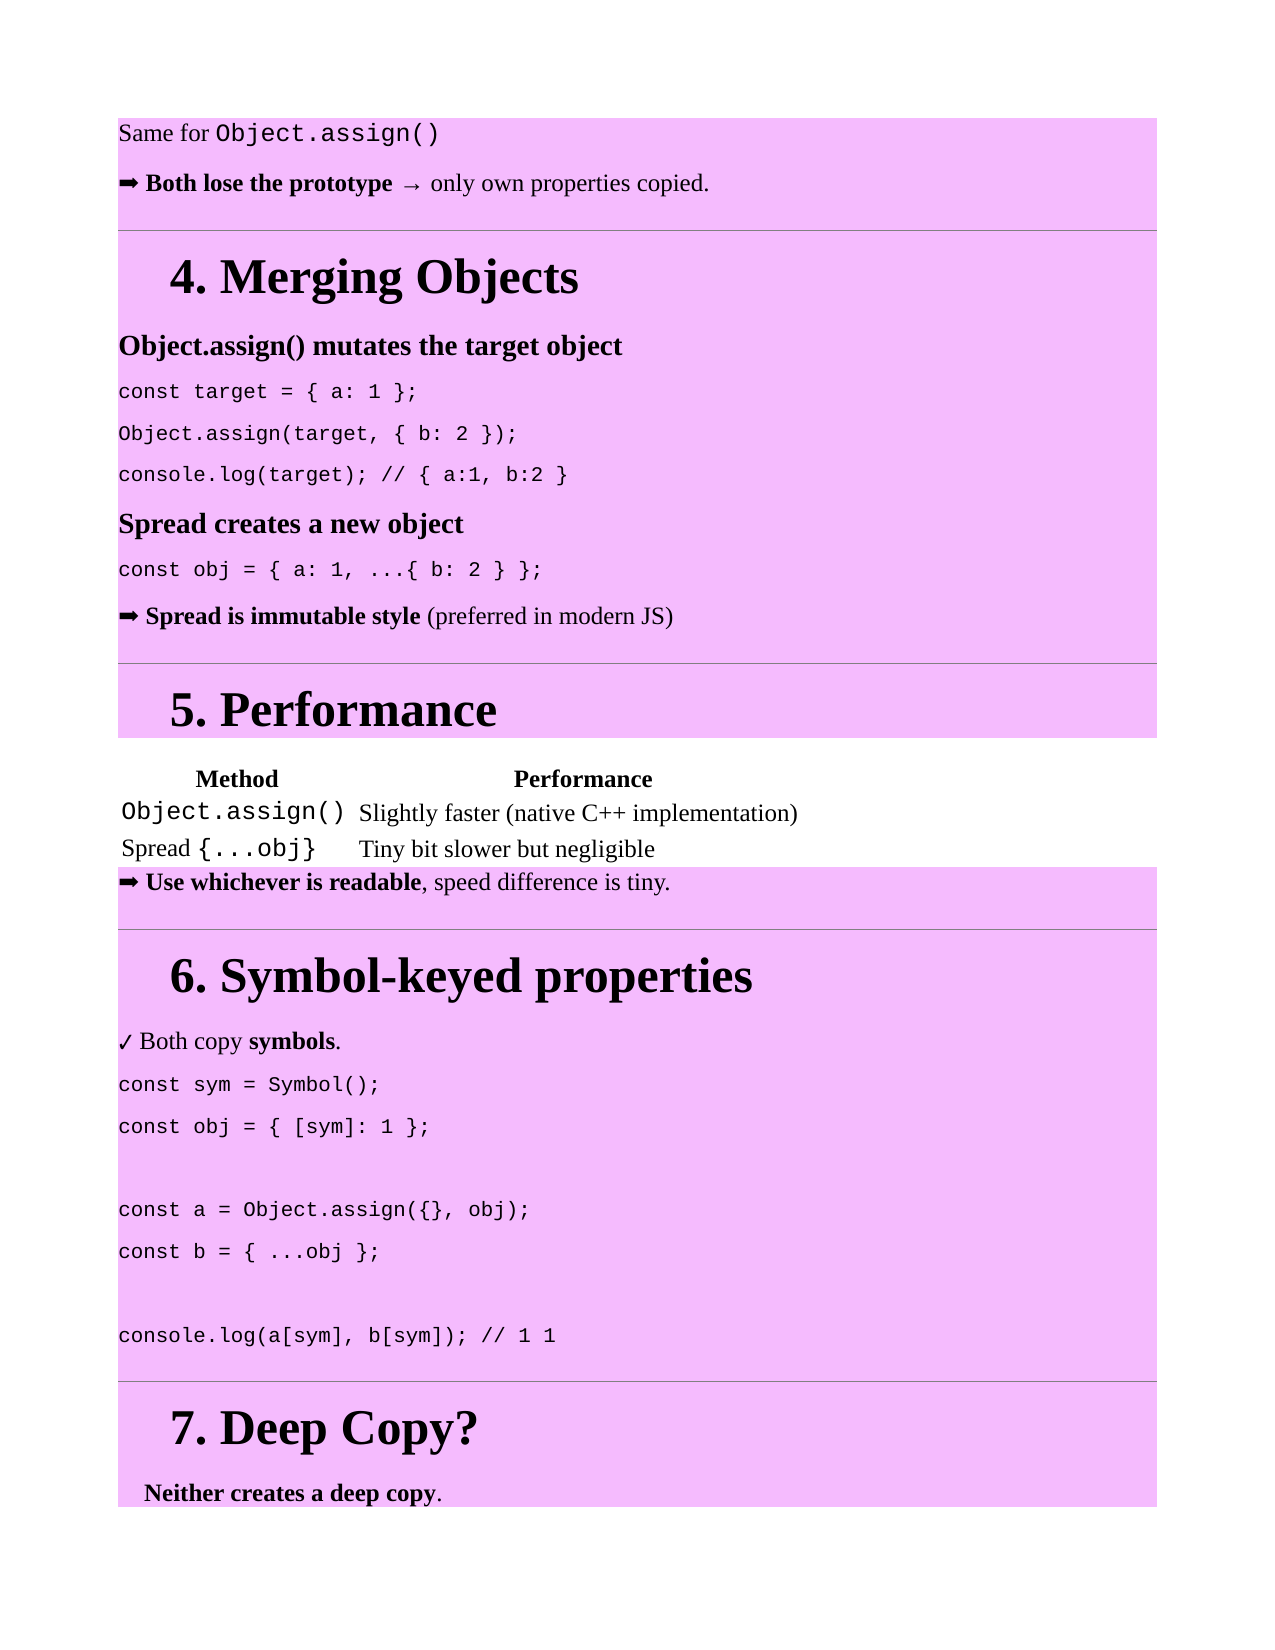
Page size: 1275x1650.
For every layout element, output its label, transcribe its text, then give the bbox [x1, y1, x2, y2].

text Object.assign(target, { b: 2 }); [118, 423, 1157, 446]
text const a = Object.assign({}, obj); [118, 1199, 1157, 1223]
text const obj = { a: 1, ...{ b: 2 } }; [118, 559, 1157, 583]
subtitle 🔹 4. Merging Objects [118, 247, 1157, 305]
text console.log(target); // { a:1, b:2 } [118, 464, 1157, 488]
table_header Method [118, 761, 356, 795]
text console.log(a[sym], b[sym]); // 1 1 [118, 1324, 1157, 1348]
text ➡ Spread is immutable style (preferred in modern JS) [118, 601, 1157, 630]
subtitle 🔹 7. Deep Copy? [118, 1398, 1157, 1455]
subtitle 🔹 5. Performance [118, 680, 1157, 738]
table_header Performance [356, 761, 810, 795]
table_cell Object.assign() [118, 795, 356, 830]
table_cell Tiny bit slower but negligible [356, 830, 810, 867]
subtitle 🔹 6. Symbol-keyed properties [118, 946, 1157, 1003]
text Same for Object.assign() [118, 118, 1157, 149]
subtitle Object.assign() mutates the target object [118, 328, 1157, 361]
table_cell Slightly faster (native C++ implementation) [356, 795, 810, 830]
subtitle Spread creates a new object [118, 506, 1157, 540]
text ❌ Neither creates a deep copy. [118, 1478, 1157, 1507]
text ✔ Both copy symbols. [118, 1026, 1157, 1055]
text const target = { a: 1 }; [118, 381, 1157, 404]
text const sym = Symbol(); [118, 1074, 1157, 1098]
text const obj = { [sym]: 1 }; [118, 1116, 1157, 1139]
text const b = { ...obj }; [118, 1241, 1157, 1265]
table_cell Spread {...obj} [118, 830, 356, 867]
text ➡ Use whichever is readable, speed difference is tiny. [118, 867, 1157, 895]
text ➡ Both lose the prototype → only own properties copied. [118, 168, 1157, 197]
